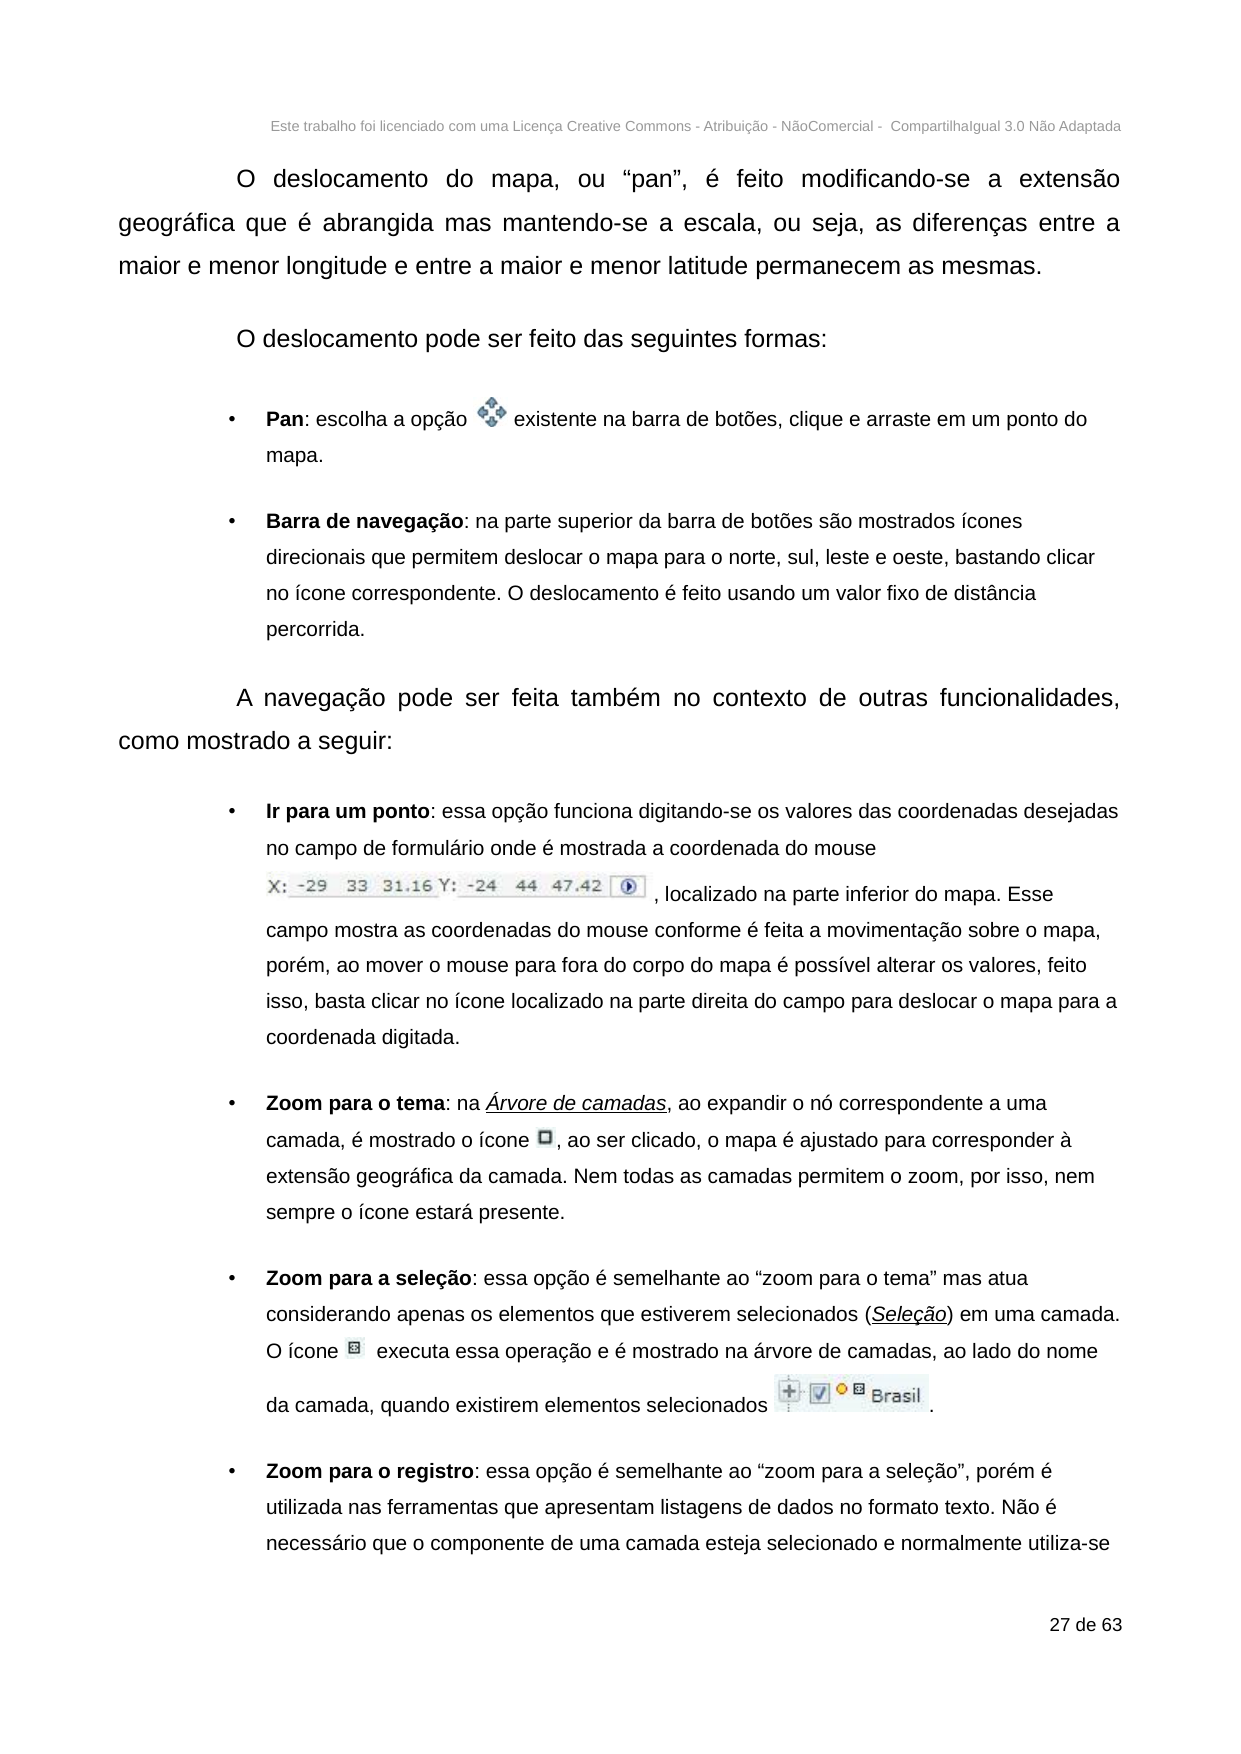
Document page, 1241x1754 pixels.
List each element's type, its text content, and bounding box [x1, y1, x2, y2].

list Barra de navegação: na parte superior da barra de botões são mostrados ícones direcionais que permitem deslocar o mapa para o norte, sul, leste e oeste, bastando clicar no ícone correspondente. O deslocamento é feito usando um valor fixo de distância percorrida. [228, 509, 1122, 641]
picture [535, 1127, 556, 1148]
text O deslocamento pode ser feito das seguintes formas: [118, 324, 1122, 353]
text A navegação pode ser feita também no contexto de outras funcionalidades, como mostrado a seguir: [118, 683, 1122, 755]
list Zoom para o tema: na Árvore de camadas, ao expandir o nó correspondente a uma camada, é mostrado o ícone , ao ser clicado, o mapa é ajustado para corresponder à extensão geográfica da camada. Nem todas as camadas permitem o zoom, por isso, nem sempre o ícone estará presente. [228, 1091, 1122, 1224]
list Ir para um ponto: essa opção funciona digitando-se os valores das coordenadas desejadas no campo de formulário onde é mostrada a coordenada do mouse , localizado na parte inferior do mapa. Esse campo mostra as coordenadas do mouse conforme é feita a movimentação sobre o mapa, porém, ao mover o mouse para fora do corpo do mapa é possível alterar os valores, feito isso, basta clicar no ícone localizado na parte direita do campo para deslocar o mapa para a coordenada digitada. [228, 799, 1122, 1049]
text O deslocamento do mapa, ou “pan”, é feito modificando-se a extensão geográfica que é abrangida mas mantendo-se a escala, ou seja, as diferenças entre a maior e menor longitude e entre a maior e menor latitude permanecem as mesmas. [118, 164, 1122, 279]
picture [265, 871, 654, 901]
list Zoom para a seleção: essa opção é semelhante ao “zoom para o tema” mas atua considerando apenas os elementos que estiverem selecionados (Seleção) em uma camada. O ícone executa essa operação e é mostrado na árvore de camadas, ao lado do nome da camada, quando existirem elementos selecionados . [228, 1266, 1122, 1416]
picture [473, 397, 508, 427]
picture [774, 1374, 929, 1412]
list Pan: escolha a opção existente na barra de botões, clique e arraste em um ponto do mapa. [228, 397, 1122, 467]
list Zoom para o registro: essa opção é semelhante ao “zoom para a seleção”, porém é utilizada nas ferramentas que apresentam listagens de dados no formato texto. Não é necessário que o componente de uma camada esteja selecionado e normalmente utiliza-se [228, 1458, 1122, 1554]
picture [344, 1337, 365, 1359]
